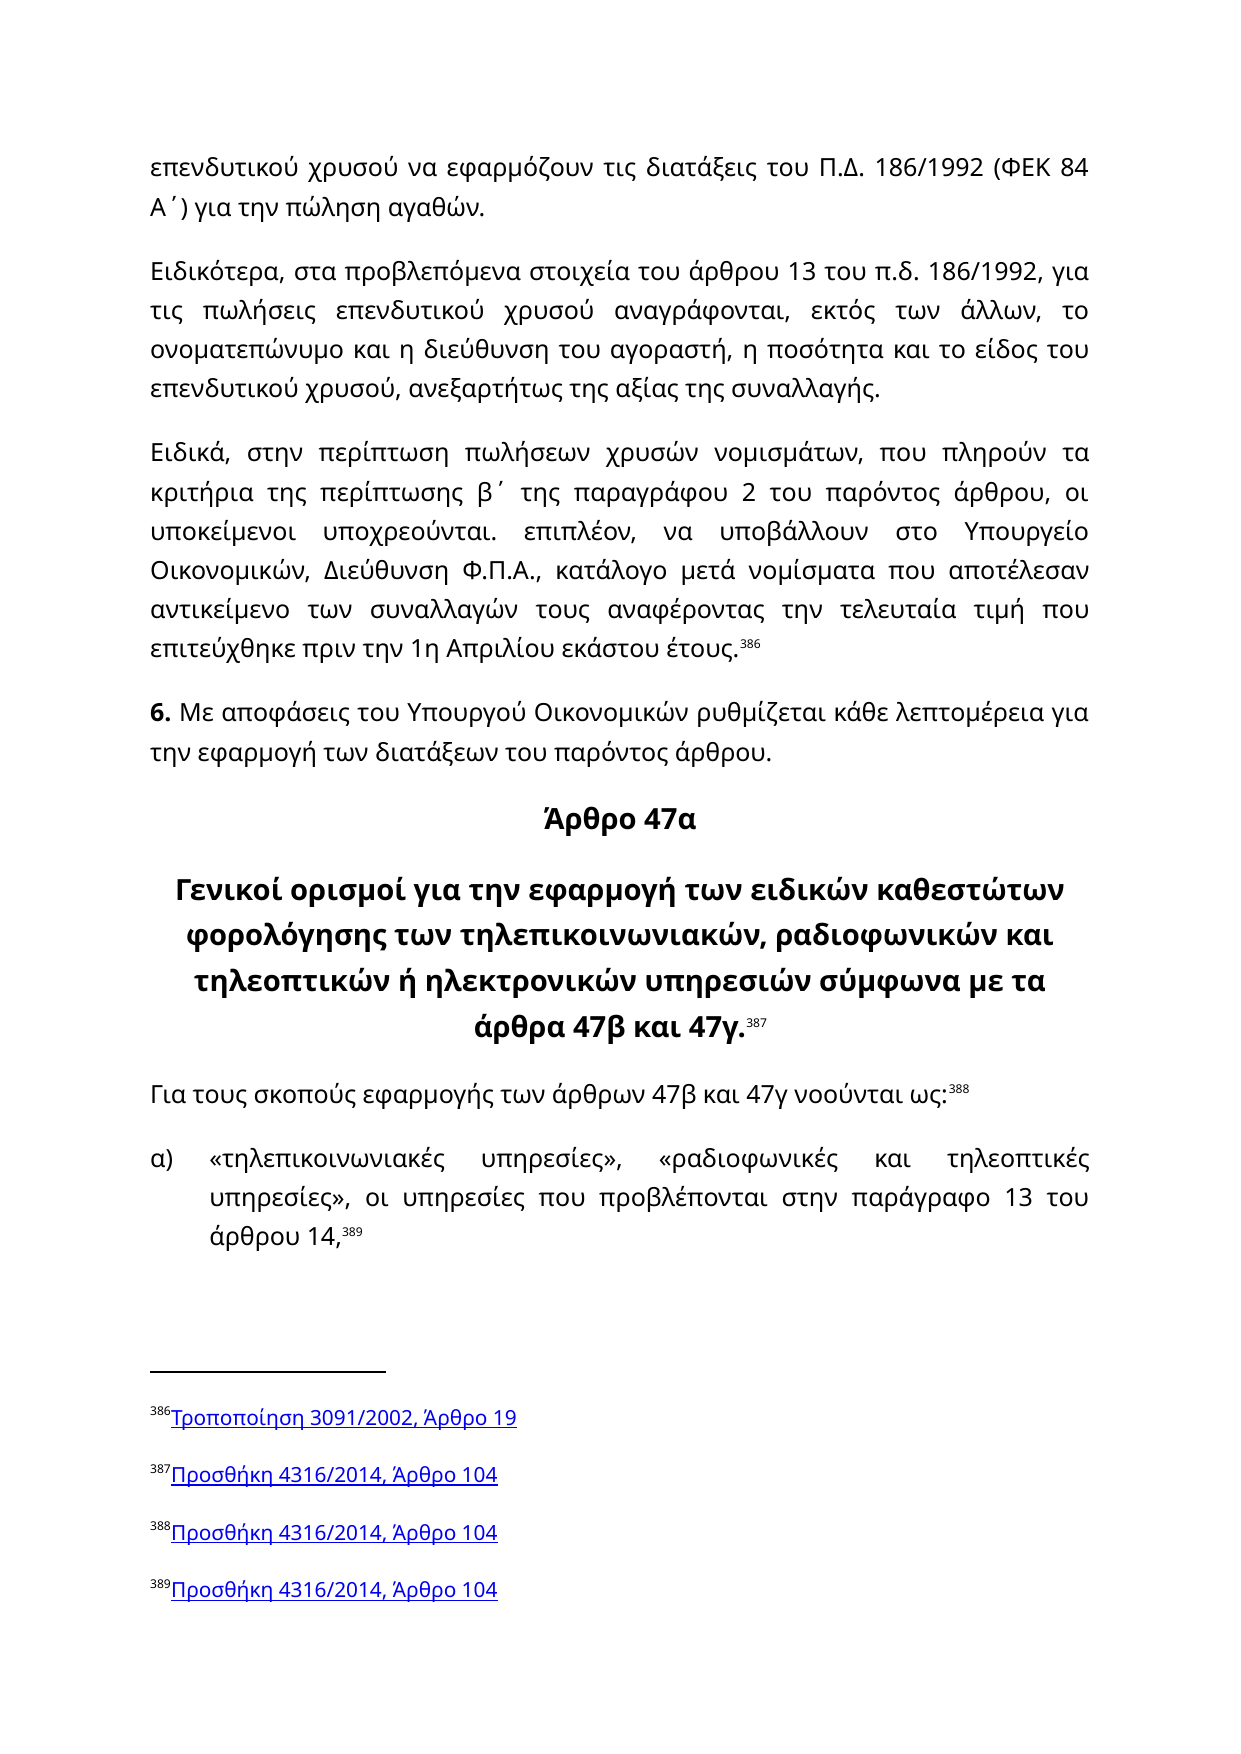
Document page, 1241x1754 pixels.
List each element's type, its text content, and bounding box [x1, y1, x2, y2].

subtitle Άρθρο 47α [150, 798, 1090, 838]
text επενδυτικού χρυσού να εφαρμόζουν τις διατάξεις του Π.Δ. 186/1992 (ΦΕΚ 84 Α΄) για την πώληση αγαθών. [150, 150, 1090, 223]
text Προσθήκη 4316/2014, Άρθρο 104 [150, 1576, 1090, 1604]
text Ειδικά, στην περίπτωση πωλήσεων χρυσών νομισμάτων, που πληρούν τα κριτήρια της περίπτωσης β΄ της παραγράφου 2 του παρόντος άρθρου, οι υποκείμενοι υποχρεούνται. επιπλέον, να υποβάλλουν στο Υπουργείο Οικονομικών, Διεύθυνση Φ.Π.Α., κατάλογο μετά νομίσματα που αποτέλεσαν αντικείμενο των συναλλαγών τους αναφέροντας την τελευταία τιμή που επιτεύχθηκε πριν την 1η Απριλίου εκάστου έτους. [150, 435, 1090, 665]
text Προσθήκη 4316/2014, Άρθρο 104 [150, 1518, 1090, 1546]
text Για τους σκοπούς εφαρμογής των άρθρων 47β και 47γ νοούνται ως: [150, 1076, 1090, 1111]
text Τροποποίηση 3091/2002, Άρθρο 19 [150, 1403, 1090, 1431]
text Ειδικότερα, στα προβλεπόμενα στοιχεία του άρθρου 13 του π.δ. 186/1992, για τις πωλήσεις επενδυτικού χρυσού αναγράφονται, εκτός των άλλων, το ονοματεπώνυμο και η διεύθυνση του αγοραστή, η ποσότητα και το είδος του επενδυτικού χρυσού, ανεξαρτήτως της αξίας της συναλλαγής. [150, 253, 1090, 405]
text Προσθήκη 4316/2014, Άρθρο 104 [150, 1460, 1090, 1489]
text 6. Με αποφάσεις του Υπουργού Οικονομικών ρυθμίζεται κάθε λεπτομέρεια για την εφαρμογή των διατάξεων του παρόντος άρθρου. [150, 695, 1090, 768]
list α) «τηλεπικοινωνιακές υπηρεσίες», «ραδιοφωνικές και τηλεοπτικές υπηρεσίες», οι υπηρεσίες που προβλέπονται στην παράγραφο 13 του άρθρου 14, [150, 1141, 1090, 1253]
subtitle Γενικοί ορισμοί για την εφαρμογή των ειδικών καθεστώτων φορολόγησης των τηλεπικοινωνιακών, ραδιοφωνικών και τηλεοπτικών ή ηλεκτρονικών υπηρεσιών σύμφωνα με τα άρθρα 47β και 47γ. [150, 869, 1090, 1046]
